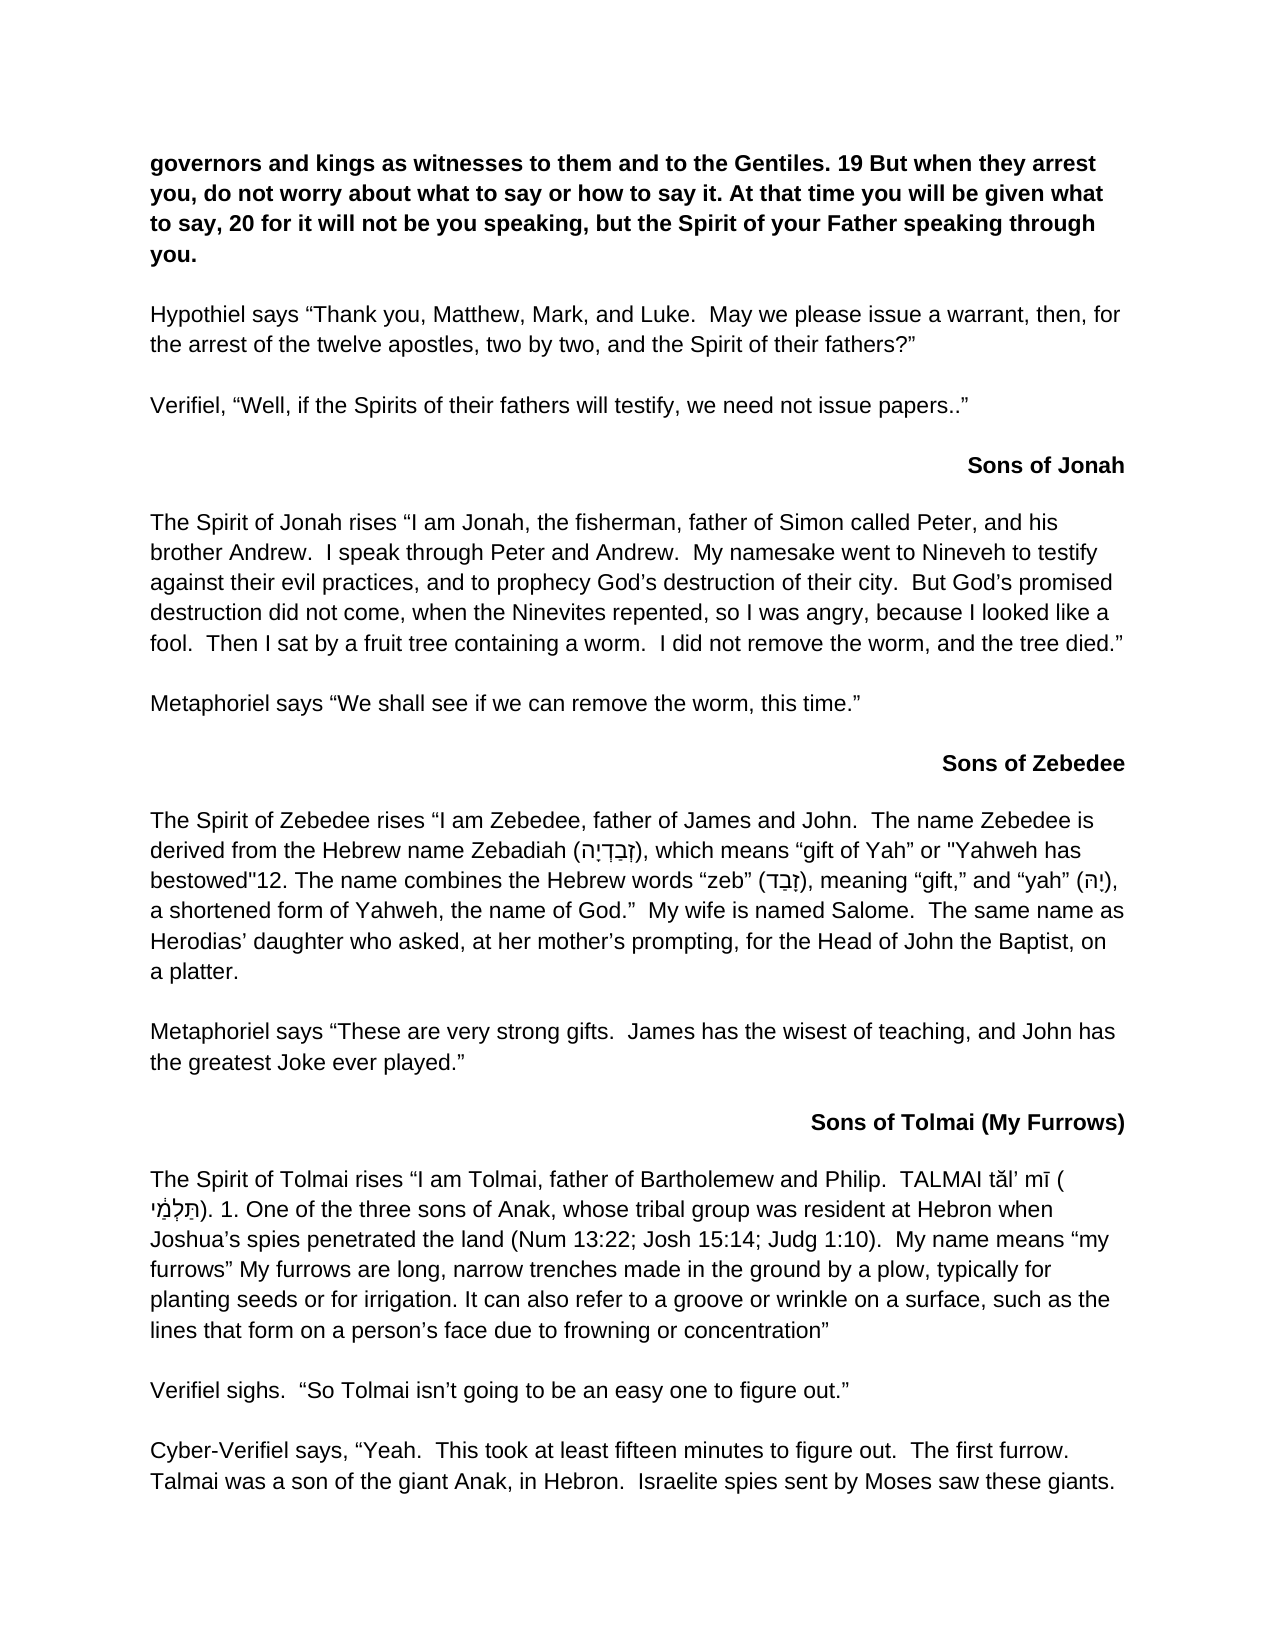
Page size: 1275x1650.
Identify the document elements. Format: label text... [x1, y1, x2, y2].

text Cyber-Verifiel says, “Yeah. This took at least fifteen minutes to figure out. The first furrow. Talmai was a son of the giant Anak, in Hebron. Israelite spies sent by Moses saw these giants. [150, 1437, 1125, 1494]
subtitle Sons of Tolmai (My Furrows) [150, 1109, 1125, 1135]
text Verifiel sighs. “So Tolmai isn’t going to be an easy one to figure out.” [150, 1377, 1125, 1403]
subtitle Sons of Jonah [150, 452, 1125, 478]
text Hypothiel says “Thank you, Matthew, Mark, and Luke. May we please issue a warrant, then, for the arrest of the twelve apostles, two by two, and the Spirit of their fathers?” [150, 301, 1125, 358]
subtitle Sons of Zebedee [150, 750, 1125, 777]
text Metaphoriel says “We shall see if we can remove the worm, this time.” [150, 690, 1125, 716]
text Metaphoriel says “These are very strong gifts. James has the wisest of teaching, and John has the greatest Joke ever played.” [150, 1018, 1125, 1075]
text The Spirit of Zebedee rises “I am Zebedee, father of James and John. The name Zebedee is derived from the Hebrew name Zebadiah (זְבַדְיָה), which means “gift of Yah” or "Yahweh has bestowed"12. The name combines the Hebrew words “zeb” (זָבַד), meaning “gift,” and “yah” (יָהּ), a shortened form of Yahweh, the name of God.” My wife is named Salome. The same name as Herodias’ daughter who asked, at her mother’s prompting, for the Head of John the Baptist, on a platter. [150, 807, 1125, 984]
text The Spirit of Jonah rises “I am Jonah, the fisherman, father of Simon called Peter, and his brother Andrew. I speak through Peter and Andrew. My namesake went to Nineveh to testify against their evil practices, and to prophecy God’s destruction of their city. But God’s promised destruction did not come, when the Ninevites repented, so I was angry, because I looked like a fool. Then I sat by a fruit tree containing a worm. I did not remove the worm, and the tree died.” [150, 509, 1125, 656]
text The Spirit of Tolmai rises “I am Tolmai, father of Bartholemew and Philip. TALMAI tăl’ mī (תַּלְמַ֔י). 1. One of the three sons of Anak, whose tribal group was resident at Hebron when Joshua’s spies penetrated the land (Num 13:22; Josh 15:14; Judg 1:10). My name means “my furrows” My furrows are long, narrow trenches made in the ground by a plow, typically for planting seeds or for irrigation. It can also refer to a groove or wrinkle on a surface, such as the lines that form on a person’s face due to frowning or concentration” [150, 1166, 1125, 1343]
text Verifiel, “Well, if the Spirits of their fathers will testify, we need not issue papers..” [150, 392, 1125, 418]
text governors and kings as witnesses to them and to the Gentiles. 19 But when they arrest you, do not worry about what to say or how to say it. At that time you will be given what to say, 20 for it will not be you speaking, but the Spirit of your Father speaking through you. [150, 150, 1125, 267]
